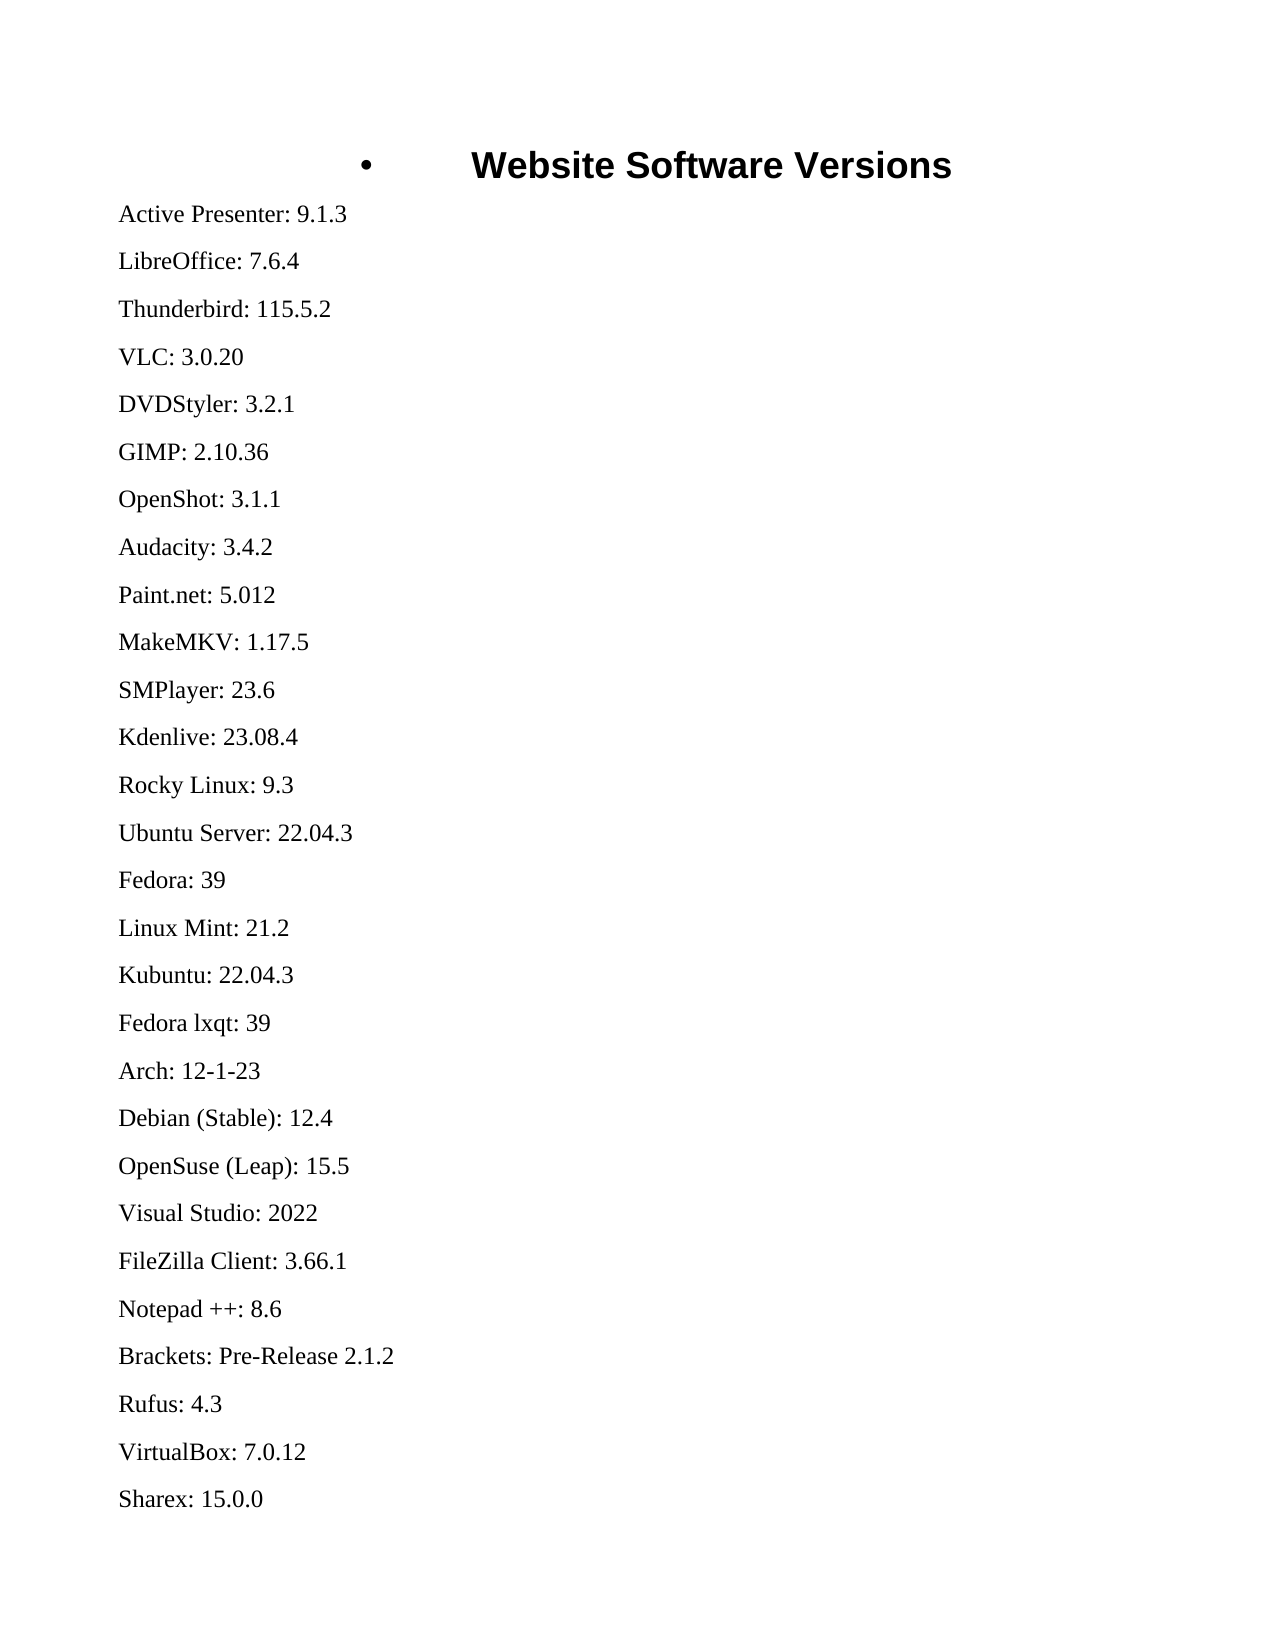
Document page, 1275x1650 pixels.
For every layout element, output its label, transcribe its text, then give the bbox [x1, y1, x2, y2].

text GIMP: 2.10.36 [118, 437, 1157, 466]
text Rocky Linux: 9.3 [118, 770, 1157, 799]
text Fedora: 39 [118, 865, 1157, 894]
text Thunderbird: 115.5.2 [118, 294, 1157, 323]
text Sharex: 15.0.0 [118, 1484, 1157, 1513]
text VLC: 3.0.20 [118, 342, 1157, 370]
text FileZilla Client: 3.66.1 [118, 1246, 1157, 1275]
text DVDStyler: 3.2.1 [118, 389, 1157, 418]
text Brackets: Pre-Release 2.1.2 [118, 1341, 1157, 1370]
text OpenShot: 3.1.1 [118, 484, 1157, 513]
text OpenSuse (Leap): 15.5 [118, 1151, 1157, 1180]
text Fedora lxqt: 39 [118, 1008, 1157, 1037]
text Arch: 12-1-23 [118, 1056, 1157, 1084]
text MakeMKV: 1.17.5 [118, 627, 1157, 656]
text Visual Studio: 2022 [118, 1198, 1157, 1227]
text Kubuntu: 22.04.3 [118, 961, 1157, 989]
text Notepad ++: 8.6 [118, 1294, 1157, 1322]
text Debian (Stable): 12.4 [118, 1103, 1157, 1132]
text Paint.net: 5.012 [118, 580, 1157, 608]
text Rufus: 4.3 [118, 1389, 1157, 1418]
text Kdenlive: 23.08.4 [118, 722, 1157, 751]
text VirtualBox: 7.0.12 [118, 1437, 1157, 1465]
text Audacity: 3.4.2 [118, 532, 1157, 561]
text Linux Mint: 21.2 [118, 913, 1157, 942]
text SMPlayer: 23.6 [118, 675, 1157, 704]
text Ubuntu Server: 22.04.3 [118, 818, 1157, 846]
text Active Presenter: 9.1.3 [118, 199, 1157, 228]
text LibreOffice: 7.6.4 [118, 246, 1157, 275]
list Website Software Versions [156, 143, 1157, 186]
